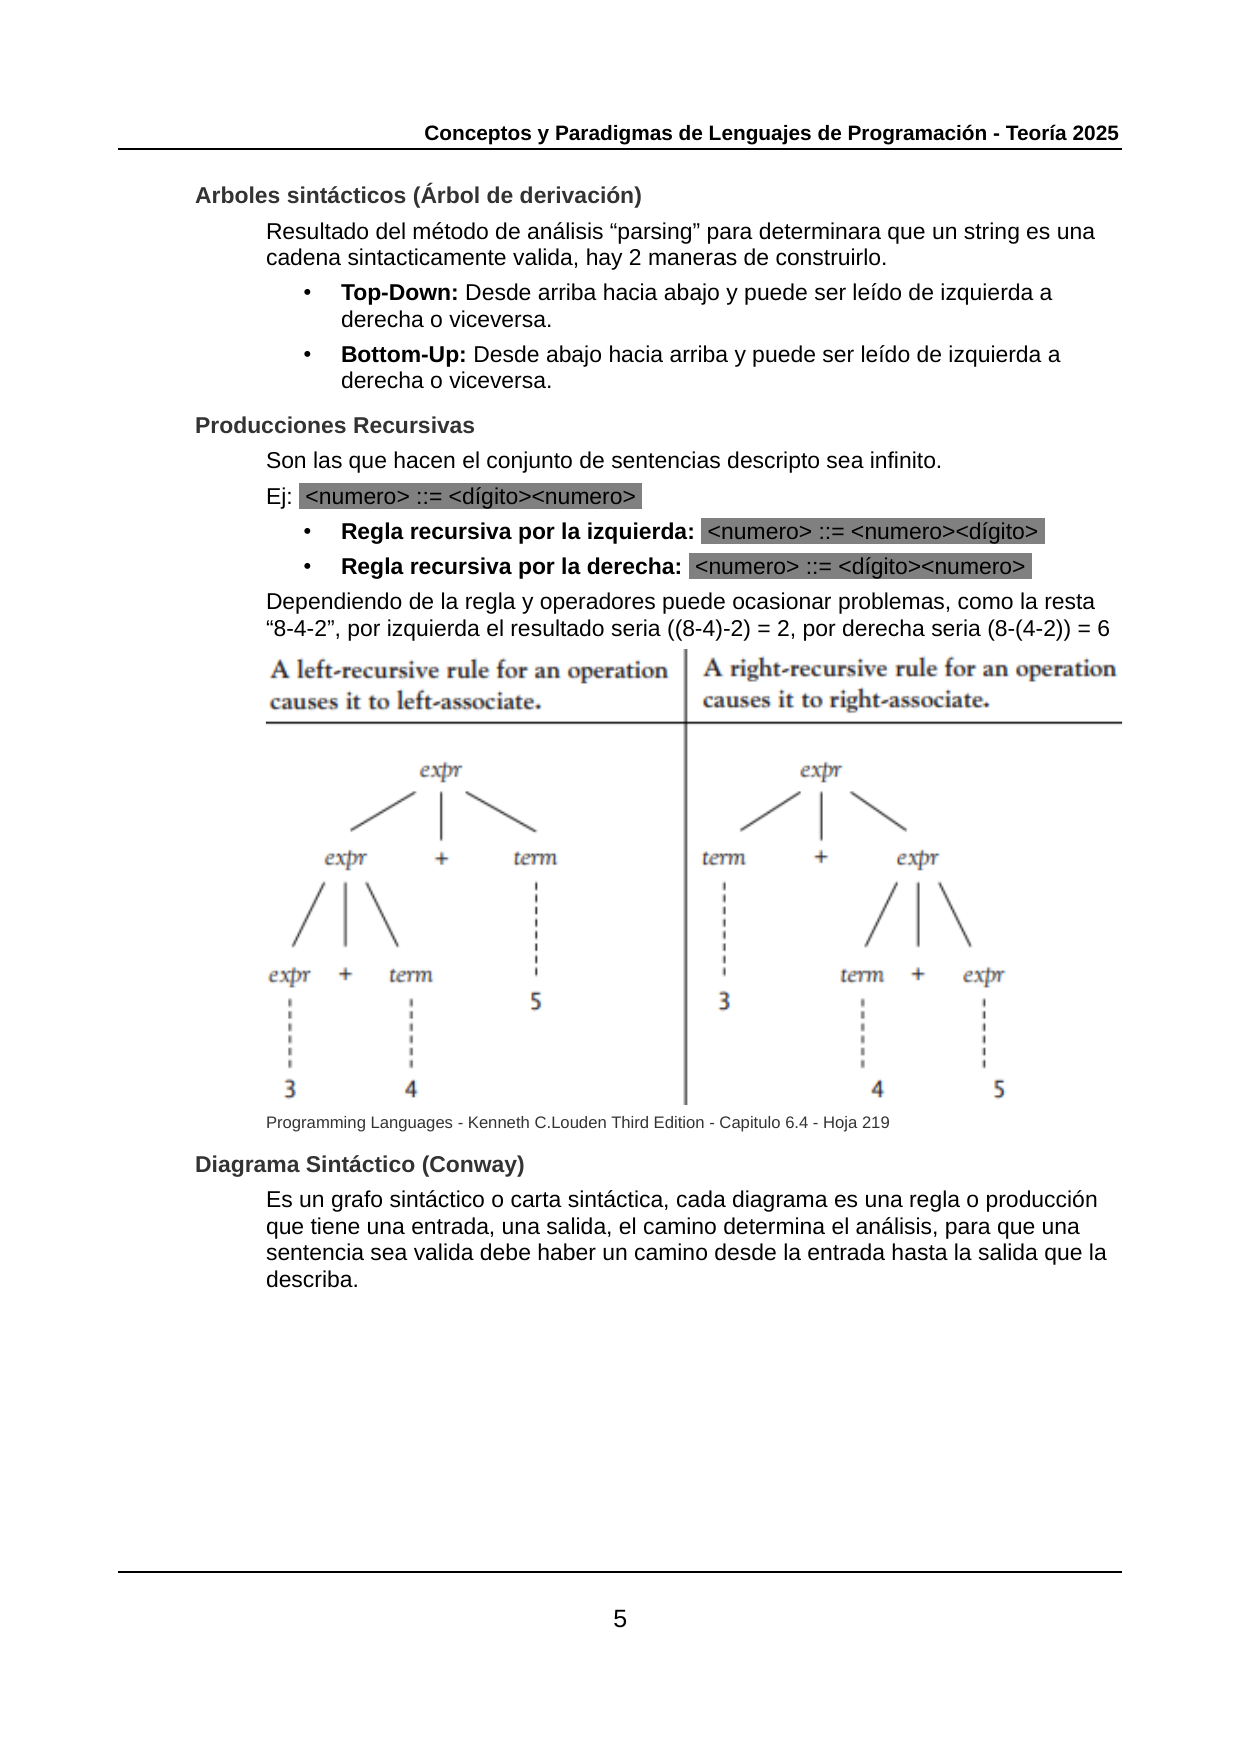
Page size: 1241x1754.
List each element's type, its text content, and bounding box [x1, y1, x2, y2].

text Resultado del método de análisis “parsing” para determinara que un string es una cadena sintacticamente valida, hay 2 maneras de construirlo. [266, 218, 1122, 270]
text Dependiendo de la regla y operadores puede ocasionar problemas, como la resta “8-4-2”, por izquierda el resultado seria ((8-4)-2) = 2, por derecha seria (8-(4-2)) = 6 [266, 588, 1122, 641]
subtitle Arboles sintácticos (Árbol de derivación) [192, 179, 1122, 211]
picture [265, 649, 1123, 1105]
text Es un grafo sintáctico o carta sintáctica, cada diagrama es una regla o producción que tiene una entrada, una salida, el camino determina el análisis, para que una sentencia sea valida debe haber un camino desde la entrada hasta la salida que la describa. [266, 1186, 1122, 1292]
text Programming Languages - Kenneth C.Louden Third Edition - Capitulo 6.4 - Hoja 219 [266, 1113, 1122, 1132]
text Son las que hacen el conjunto de sentencias descripto sea infinito. [266, 447, 1122, 474]
text Ej: <numero> ::= <dígito><numero> [266, 483, 1122, 509]
list Regla recursiva por la izquierda: <numero> ::= <numero><dígito> [303, 518, 1122, 544]
list Bottom-Up: Desde abajo hacia arriba y puede ser leído de izquierda a derecha o viceversa. [303, 341, 1122, 393]
list Regla recursiva por la derecha: <numero> ::= <dígito><numero> [303, 553, 1122, 579]
subtitle Diagrama Sintáctico (Conway) [192, 1148, 1122, 1180]
subtitle Producciones Recursivas [192, 409, 1122, 441]
list Top-Down: Desde arriba hacia abajo y puede ser leído de izquierda a derecha o viceversa. [303, 279, 1122, 332]
